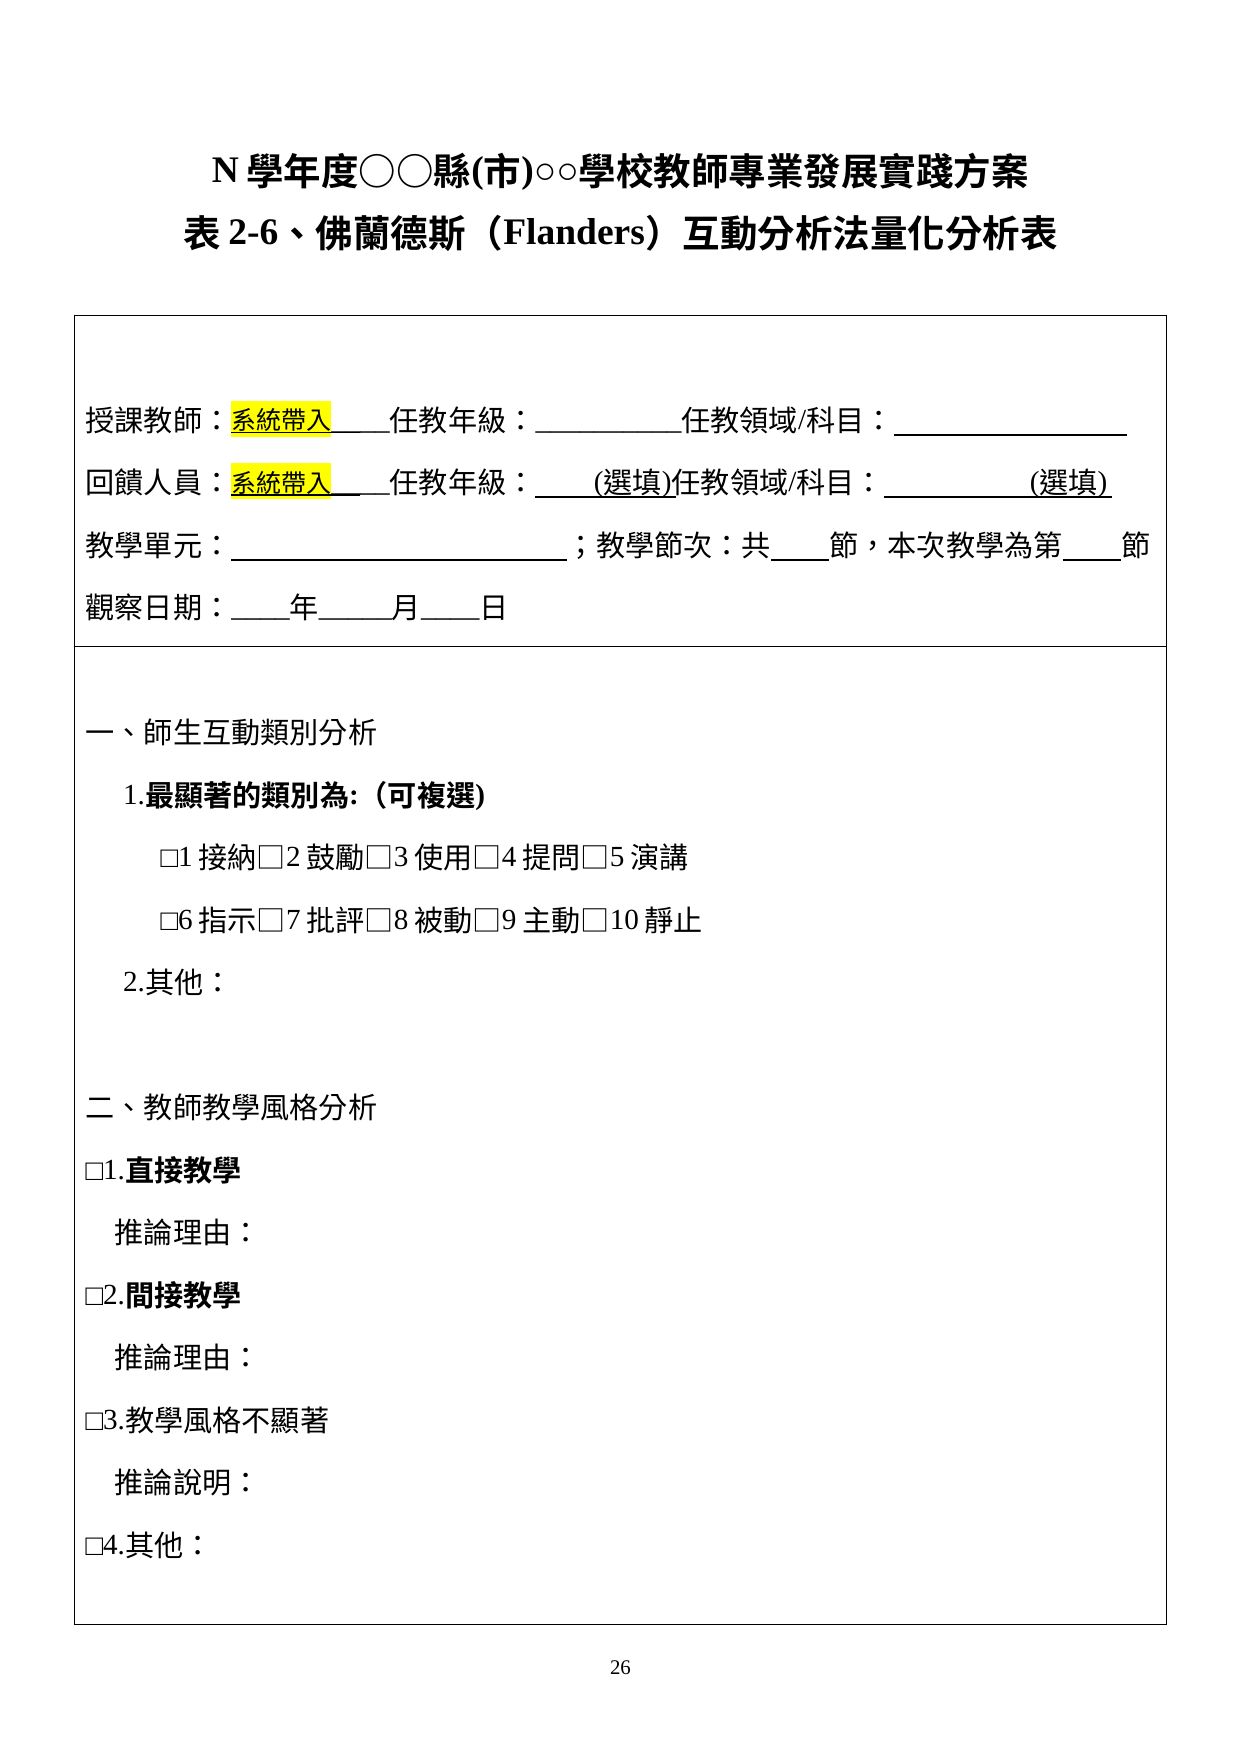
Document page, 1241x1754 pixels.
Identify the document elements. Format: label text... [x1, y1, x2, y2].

table_cell 一、師生互動類別分析 1.最顯著的類別為:（可複選) □1接納□2鼓勵□3使用□4提問□5演講 □6指示□7批評□8被動□9主動□10靜止 2.其他： 二、教師教學風格分析 □1.直接教學 推論理由： □2.間接教學 推論理由： □3.教學風格不顯著 推論說明： □4.其他： [75, 647, 1166, 1623]
table_header 授課教師：系統帶入____任教年級：__________任教領域/科目： 回饋人員：系統帶入____任教年級： (選填)任教領域/科目： (選填) 教學單元： ；教學節次：共 節，本次教學為第 節 觀察日期：____年_____月____日 [75, 316, 1166, 646]
text 表2-6、佛蘭德斯（Flanders）互動分析法量化分析表 [75, 189, 1165, 252]
text N學年度○○縣(市)○○學校教師專業發展實踐方案 [75, 127, 1165, 189]
